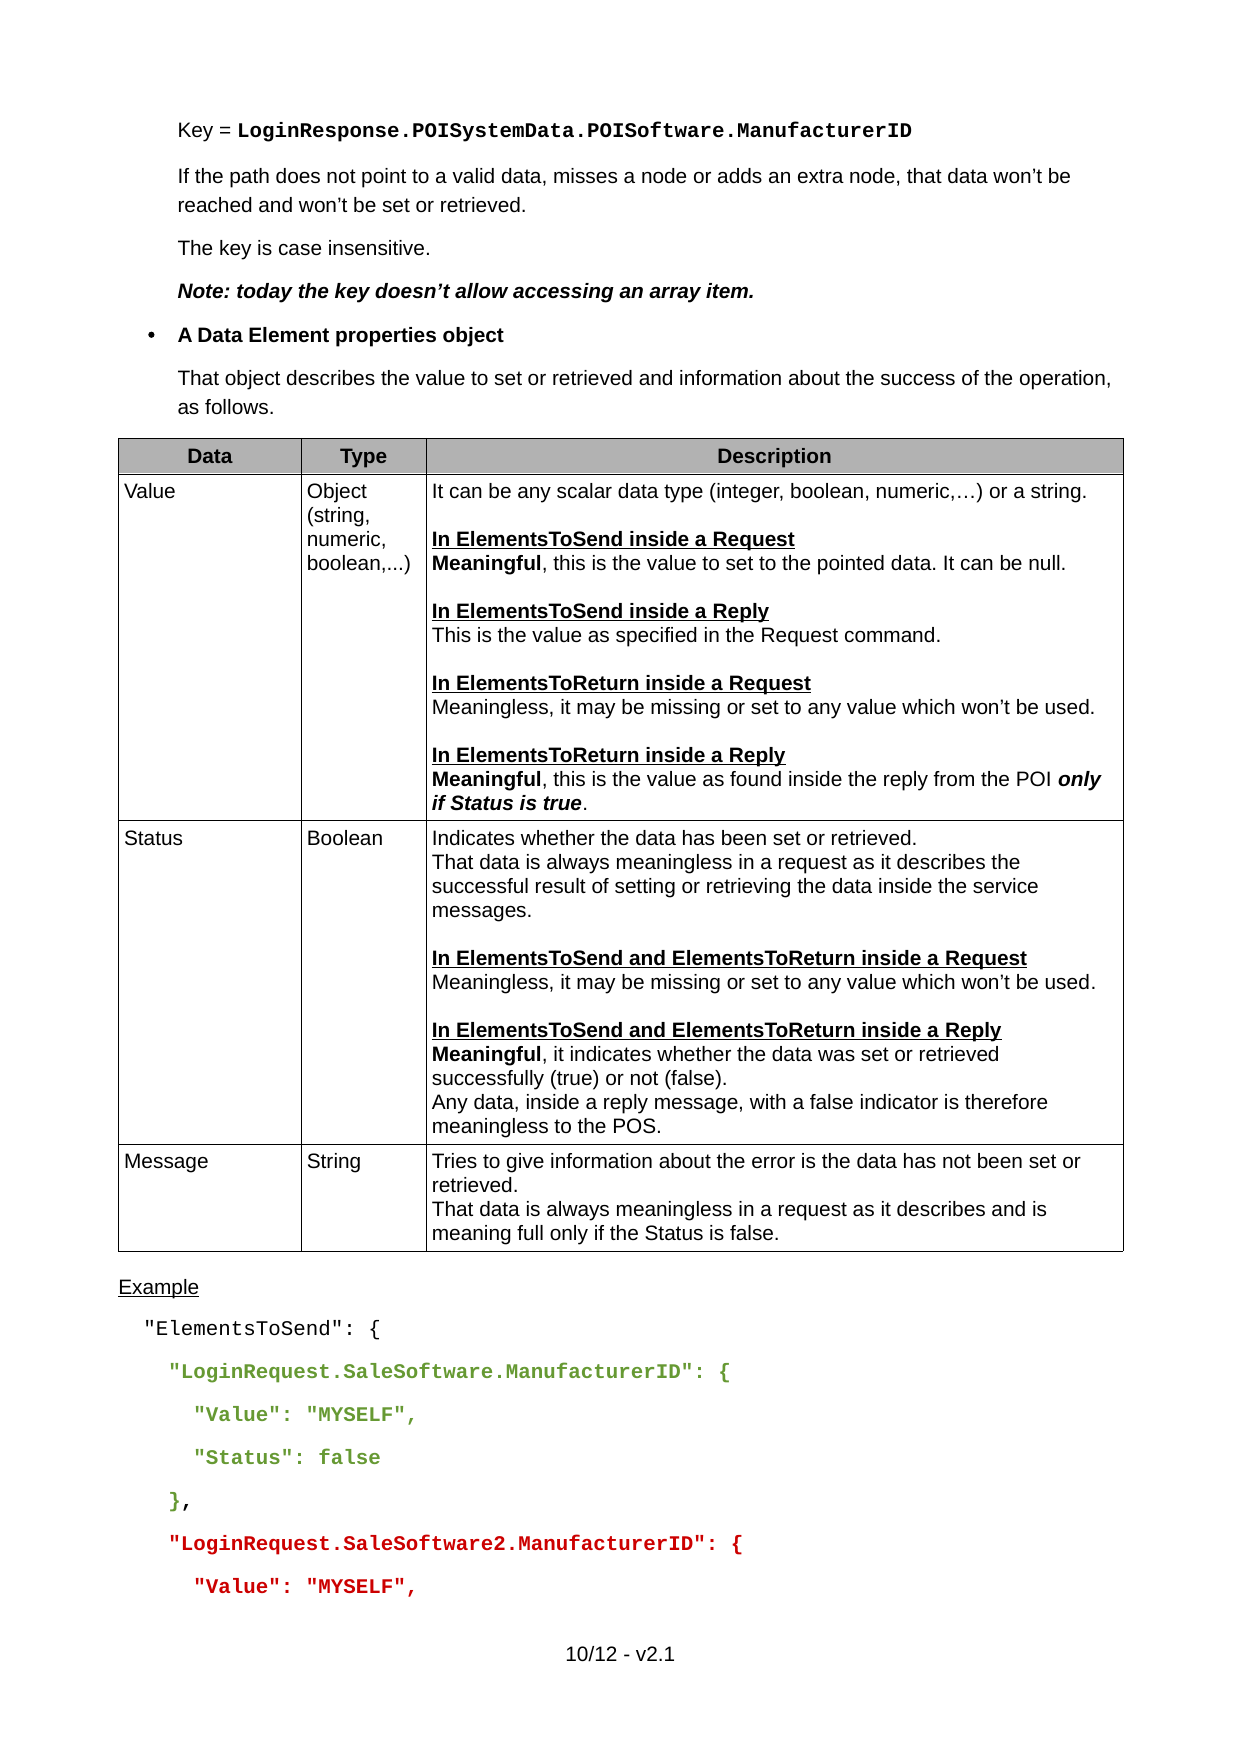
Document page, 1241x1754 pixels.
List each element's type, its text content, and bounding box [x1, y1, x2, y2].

text "Value": "MYSELF", [118, 1404, 1122, 1428]
table_header Description [427, 439, 1123, 473]
text Example [118, 1275, 1122, 1299]
table_cell Object (string, numeric, boolean,...) [302, 475, 426, 820]
text If the path does not point to a valid data, misses a node or adds an extra node, that data won’t be reached and won’t be set or retrieved. [177, 164, 1122, 216]
text }, [118, 1490, 1122, 1513]
text Note: today the key doesn’t allow accessing an array item. [177, 279, 1122, 303]
table_cell Indicates whether the data has been set or retrieved. That data is always meaningless in a request as it describes the successful result of setting or retrieving the data inside the service messages. In ElementsToSend and ElementsToReturn inside a Request Meaningless, it may be missing or set to any value which won’t be used. In ElementsToSend and ElementsToReturn inside a Reply Meaningful, it indicates whether the data was set or retrieved successfully (true) or not (false). Any data, inside a reply message, with a false indicator is therefore meaningless to the POS. [427, 821, 1123, 1143]
table_cell Value [119, 475, 301, 820]
table_cell It can be any scalar data type (integer, boolean, numeric,…) or a string. In ElementsToSend inside a Request Meaningful, this is the value to set to the pointed data. It can be null. In ElementsToSend inside a Reply This is the value as specified in the Request command. In ElementsToReturn inside a Request Meaningless, it may be missing or set to any value which won’t be used. In ElementsToReturn inside a Reply Meaningful, this is the value as found inside the reply from the POI only if Status is true. [427, 475, 1123, 820]
table_cell Boolean [302, 821, 426, 1143]
text "LoginRequest.SaleSoftware.ManufacturerID": { [118, 1361, 1122, 1385]
table_cell Tries to give information about the error is the data has not been set or retrieved. That data is always meaningless in a request as it describes and is meaning full only if the Status is false. [427, 1145, 1123, 1251]
table_header Data [119, 439, 301, 473]
table_cell String [302, 1145, 426, 1251]
text "ElementsToSend": { [118, 1318, 1122, 1342]
text Key = LoginResponse.POISystemData.POISoftware.ManufacturerID [177, 118, 1122, 144]
table_cell Message [119, 1145, 301, 1251]
text "Status": false [118, 1447, 1122, 1471]
list A Data Element properties object [148, 322, 1122, 346]
table_cell Status [119, 821, 301, 1143]
text "Value": "MYSELF", [118, 1576, 1122, 1599]
text "LoginRequest.SaleSoftware2.ManufacturerID": { [118, 1533, 1122, 1556]
table_header Type [302, 439, 426, 473]
text The key is case insensitive. [177, 236, 1122, 260]
text That object describes the value to set or retrieved and information about the success of the operation, as follows. [177, 366, 1122, 418]
